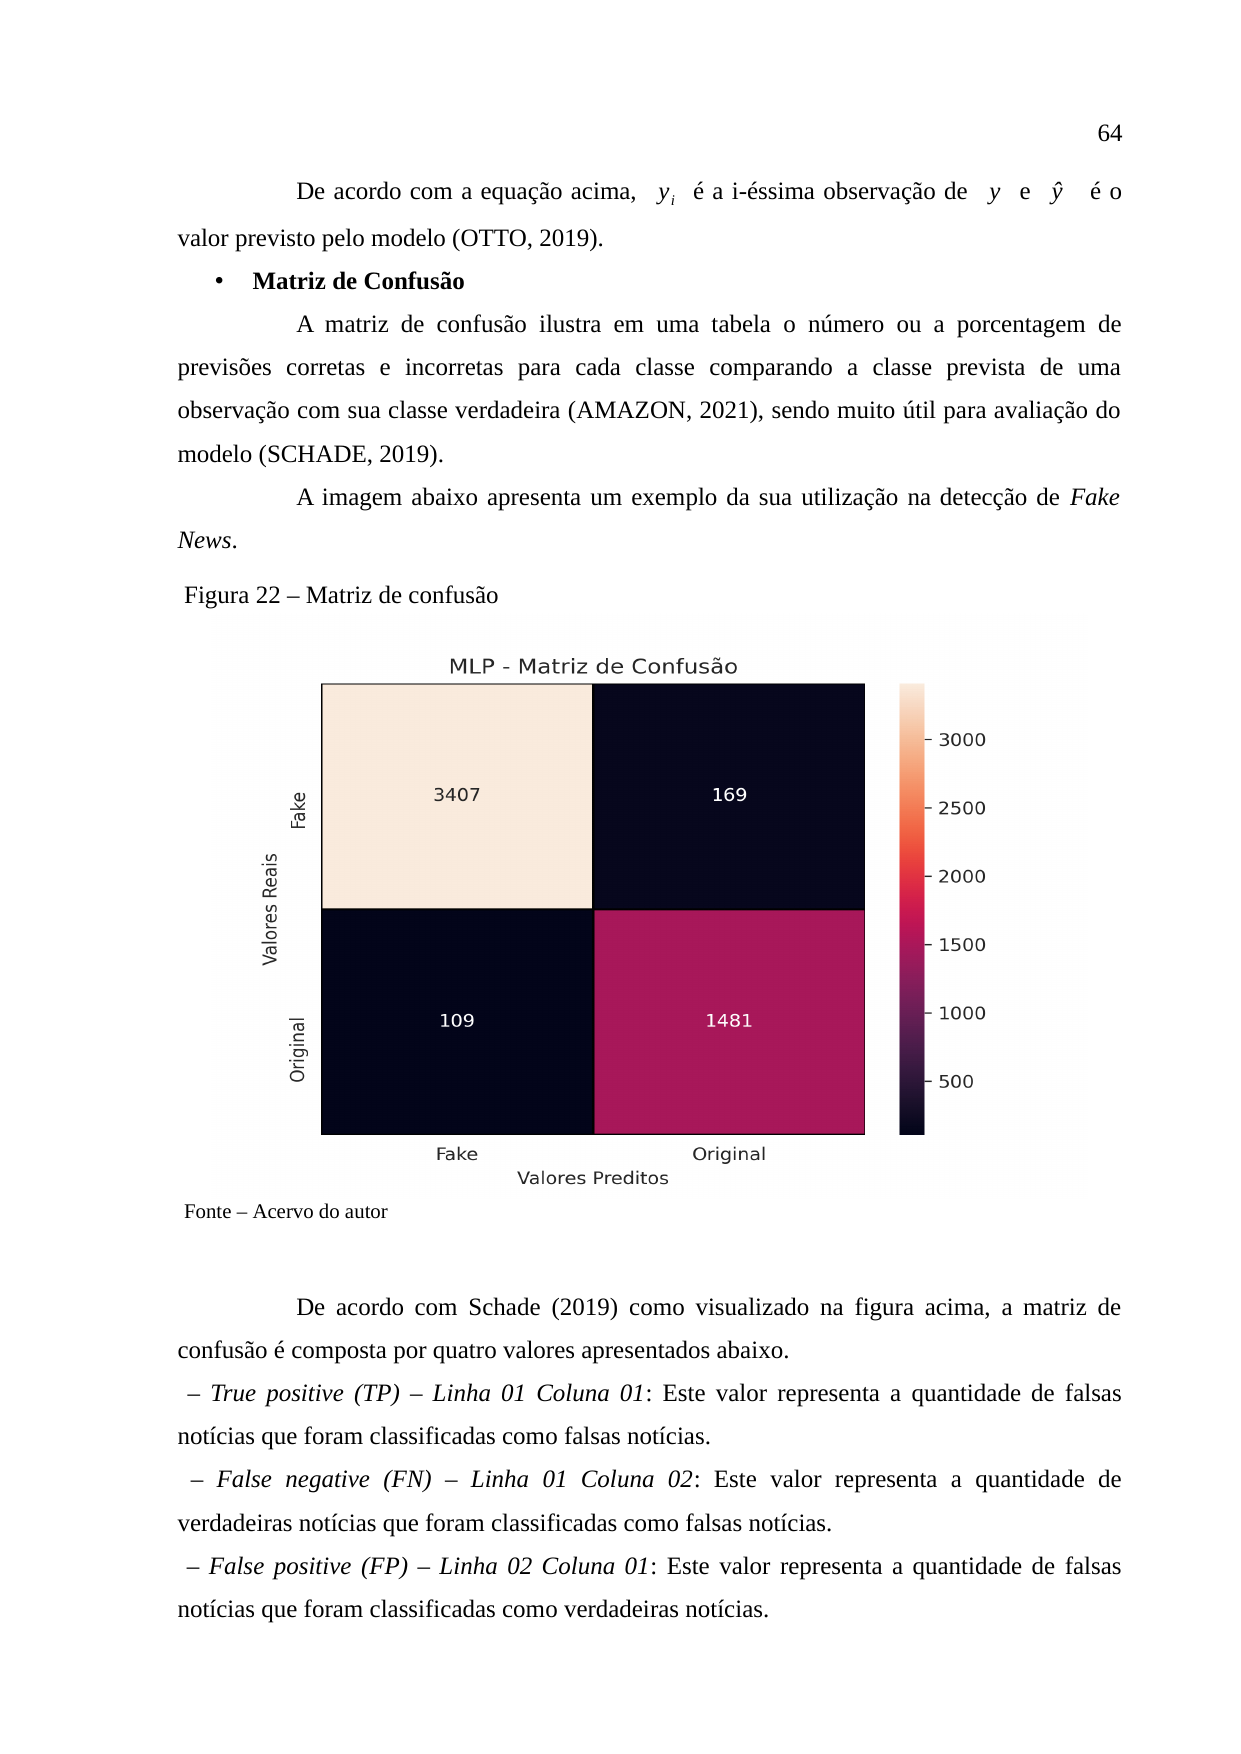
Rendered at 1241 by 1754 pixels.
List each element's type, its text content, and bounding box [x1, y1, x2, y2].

text A matriz de confusão ilustra em uma tabela o número ou a porcentagem de previsões corretas e incorretas para cada classe comparando a classe prevista de uma observação com sua classe verdadeira (AMAZON, 2021), sendo muito útil para avaliação do modelo (SCHADE, 2019). [177, 309, 1122, 467]
text De acordo com Schade (2019) como visualizado na figura acima, a matriz de confusão é composta por quatro valores apresentados abaixo. [177, 1292, 1122, 1364]
list Matriz de Confusão [215, 266, 1122, 295]
text – False positive (FP) – Linha 02 Coluna 01: Este valor representa a quantidade de falsas notícias que foram classificadas como verdadeiras notícias. [177, 1551, 1122, 1623]
text De acordo com a equação acima,é a i-éssima observação dee é o valor previsto pelo modelo (OTTO, 2019). [177, 176, 1122, 252]
text Fonte – Acervo do autor [184, 1199, 1115, 1223]
text Figura 22 – Matriz de confusão [184, 581, 1115, 609]
text A imagem abaixo apresenta um exemplo da sua utilização na detecção de Fake News. [177, 482, 1122, 554]
picture [211, 613, 1088, 1199]
text – True positive (TP) – Linha 01 Coluna 01: Este valor representa a quantidade de falsas notícias que foram classificadas como falsas notícias. [177, 1378, 1122, 1450]
text – False negative (FN) – Linha 01 Coluna 02: Este valor representa a quantidade de verdadeiras notícias que foram classificadas como falsas notícias. [177, 1464, 1122, 1536]
